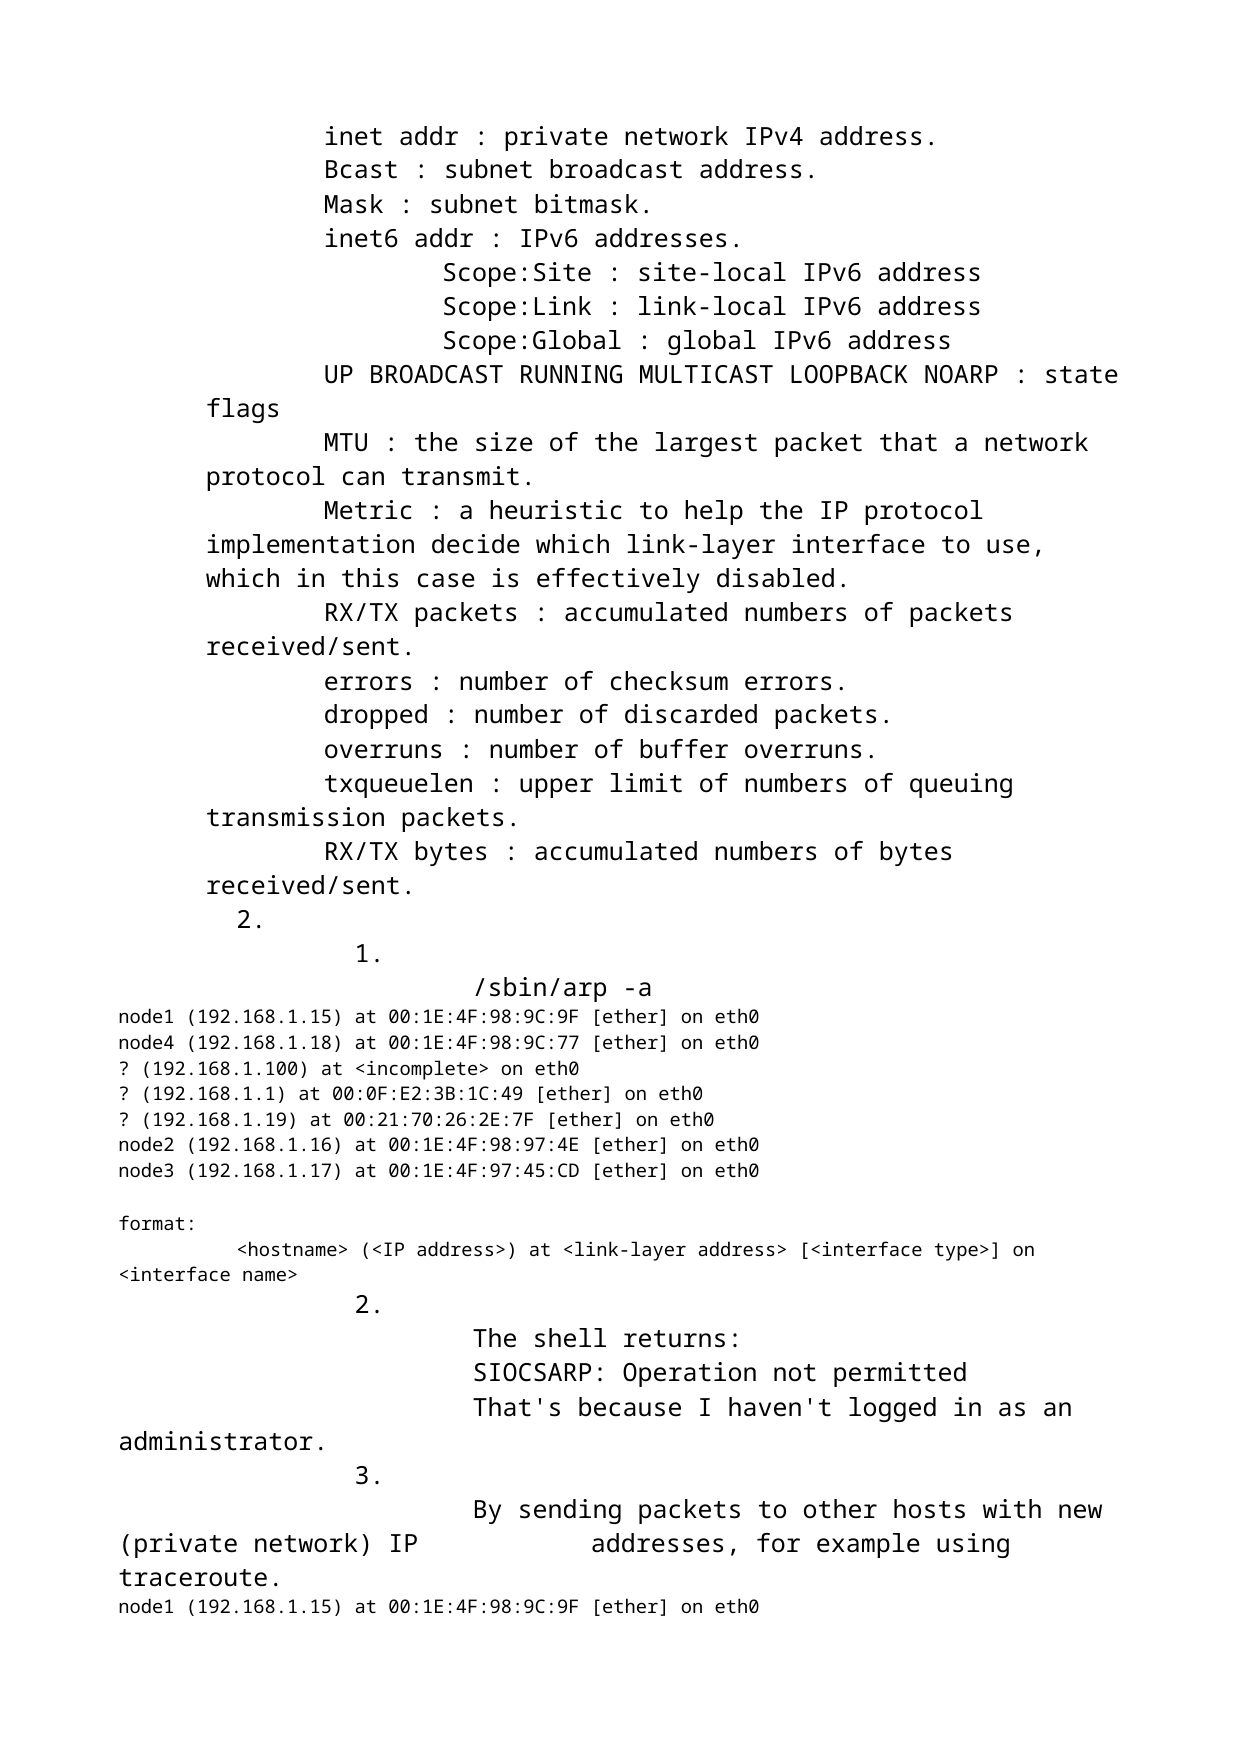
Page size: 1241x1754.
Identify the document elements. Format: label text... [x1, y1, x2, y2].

text errors : number of checksum errors. [206, 663, 1122, 697]
text RX/TX packets : accumulated numbers of packets received/sent. [206, 595, 1122, 663]
text 1. [118, 936, 1122, 970]
text inet6 addr : IPv6 addresses. [206, 220, 1122, 254]
text Metric : a heuristic to help the IP protocol implementation decide which link-layer interface to use, which in this case is effectively disabled. [206, 493, 1122, 595]
text UP BROADCAST RUNNING MULTICAST LOOPBACK NOARP : state flags [206, 357, 1122, 425]
text 3. [118, 1457, 1122, 1491]
text The shell returns: [118, 1321, 1122, 1355]
text node3 (192.168.1.17) at 00:1E:4F:97:45:CD [ether] on eth0 [118, 1157, 1122, 1182]
text ? (192.168.1.19) at 00:21:70:26:2E:7F [ether] on eth0 [118, 1106, 1122, 1131]
text txqueuelen : upper limit of numbers of queuing transmission packets. [206, 765, 1122, 833]
text format: [118, 1210, 1122, 1236]
text inet addr : private network IPv4 address. [206, 118, 1122, 152]
text MTU : the size of the largest packet that a network protocol can transmit. [206, 425, 1122, 493]
text <hostname> (<IP address>) at <link-layer address> [<interface type>] on <interface name> [118, 1236, 1122, 1287]
text /sbin/arp -a [118, 970, 1122, 1004]
text 2. [118, 902, 1122, 936]
text node1 (192.168.1.15) at 00:1E:4F:98:9C:9F [ether] on eth0 [118, 1004, 1122, 1029]
text By sending packets to other hosts with new (private network) IP addresses, for example using traceroute. [118, 1491, 1122, 1593]
text Bcast : subnet broadcast address. [206, 152, 1122, 186]
text ? (192.168.1.100) at <incomplete> on eth0 [118, 1055, 1122, 1080]
text SIOCSARP: Operation not permitted [118, 1355, 1122, 1389]
text ? (192.168.1.1) at 00:0F:E2:3B:1C:49 [ether] on eth0 [118, 1080, 1122, 1106]
text Scope:Global : global IPv6 address [206, 322, 1122, 357]
text That's because I haven't logged in as an administrator. [118, 1389, 1122, 1457]
text overruns : number of buffer overruns. [206, 731, 1122, 765]
text dropped : number of discarded packets. [206, 697, 1122, 731]
text RX/TX bytes : accumulated numbers of bytes received/sent. [206, 833, 1122, 902]
text node2 (192.168.1.16) at 00:1E:4F:98:97:4E [ether] on eth0 [118, 1131, 1122, 1157]
text Scope:Site : site-local IPv6 address [206, 254, 1122, 288]
text 2. [118, 1287, 1122, 1321]
text Mask : subnet bitmask. [206, 186, 1122, 220]
text Scope:Link : link-local IPv6 address [206, 288, 1122, 322]
text node1 (192.168.1.15) at 00:1E:4F:98:9C:9F [ether] on eth0 [118, 1593, 1122, 1619]
text node4 (192.168.1.18) at 00:1E:4F:98:9C:77 [ether] on eth0 [118, 1029, 1122, 1055]
